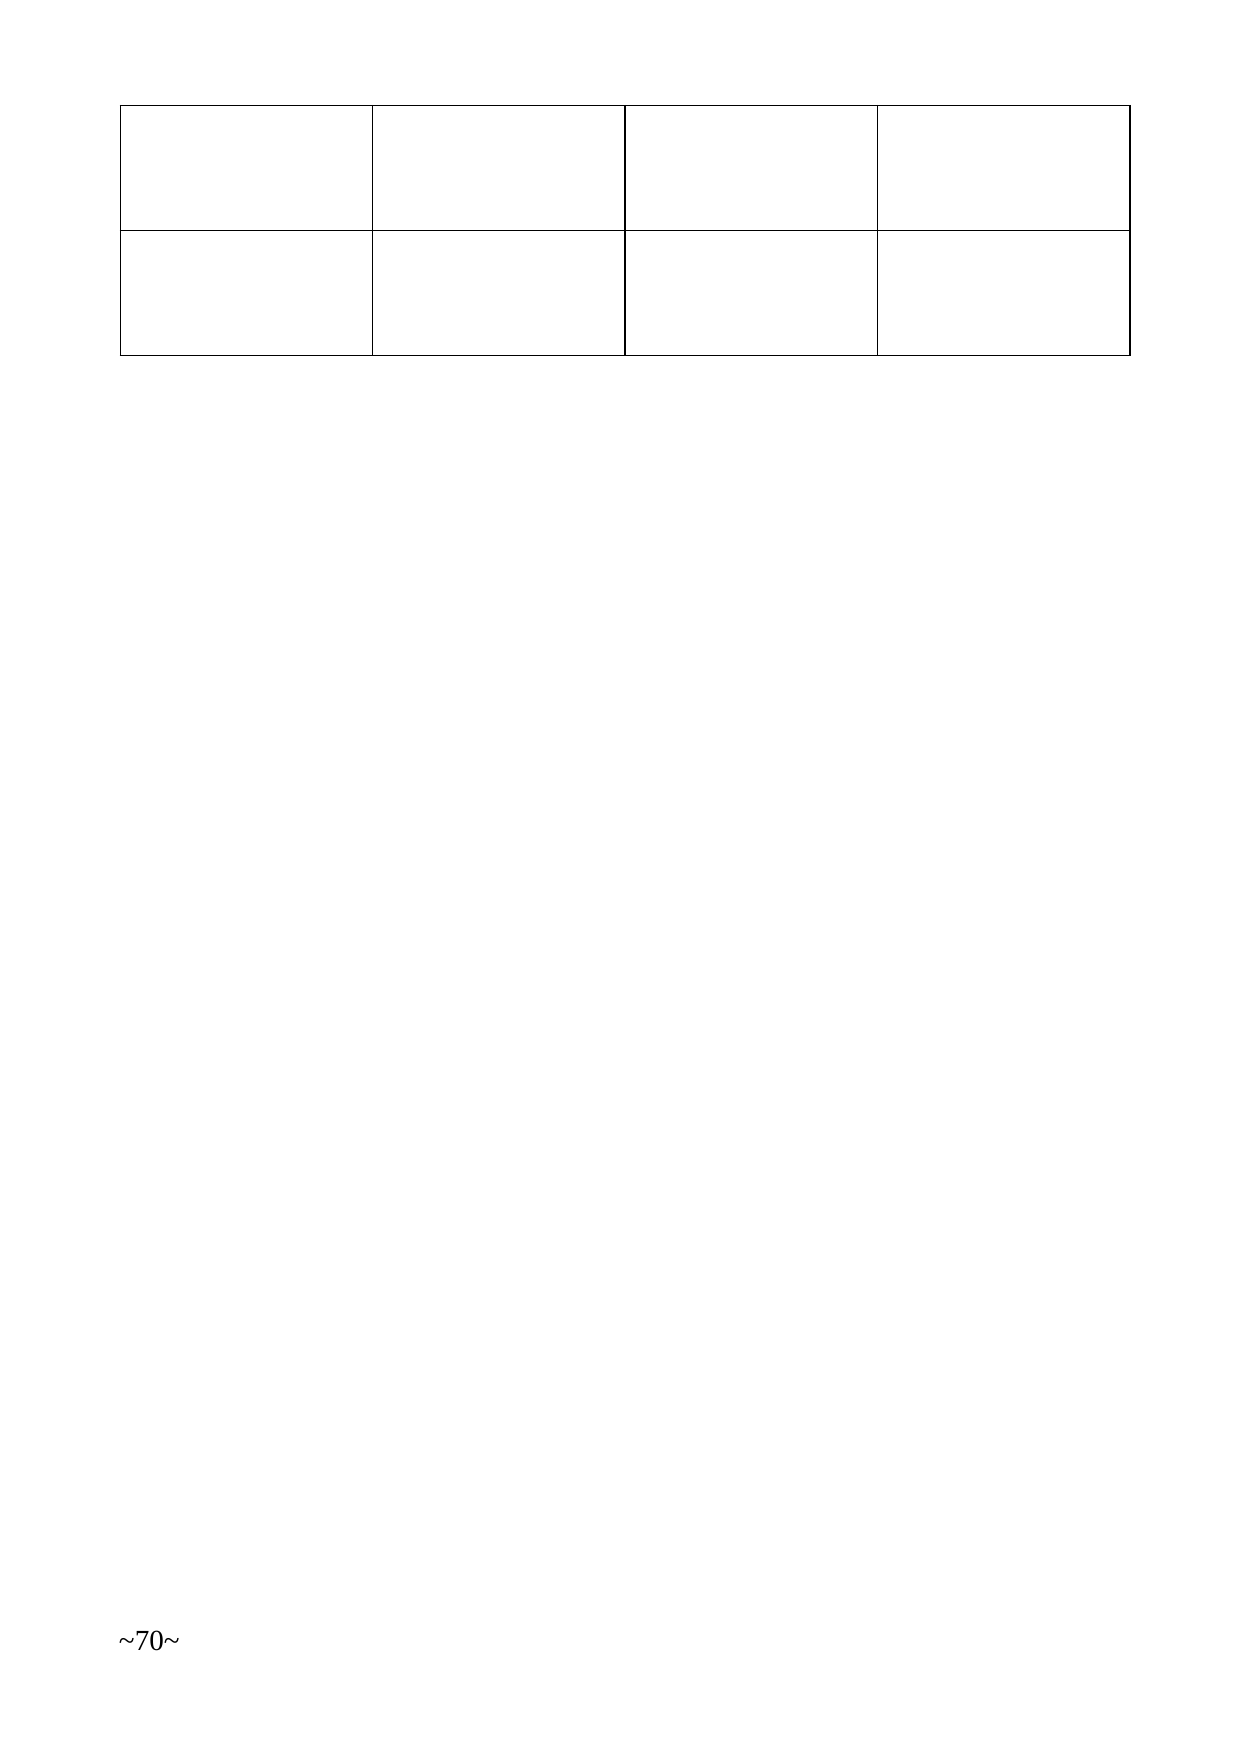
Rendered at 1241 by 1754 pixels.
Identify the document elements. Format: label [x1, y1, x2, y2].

table_cell [373, 231, 624, 355]
table_cell [121, 106, 372, 230]
table_cell [878, 106, 1129, 230]
table_cell [878, 231, 1129, 355]
table_cell [121, 231, 372, 355]
table_cell [626, 106, 877, 230]
table_cell [626, 231, 877, 355]
table_cell [373, 106, 624, 230]
